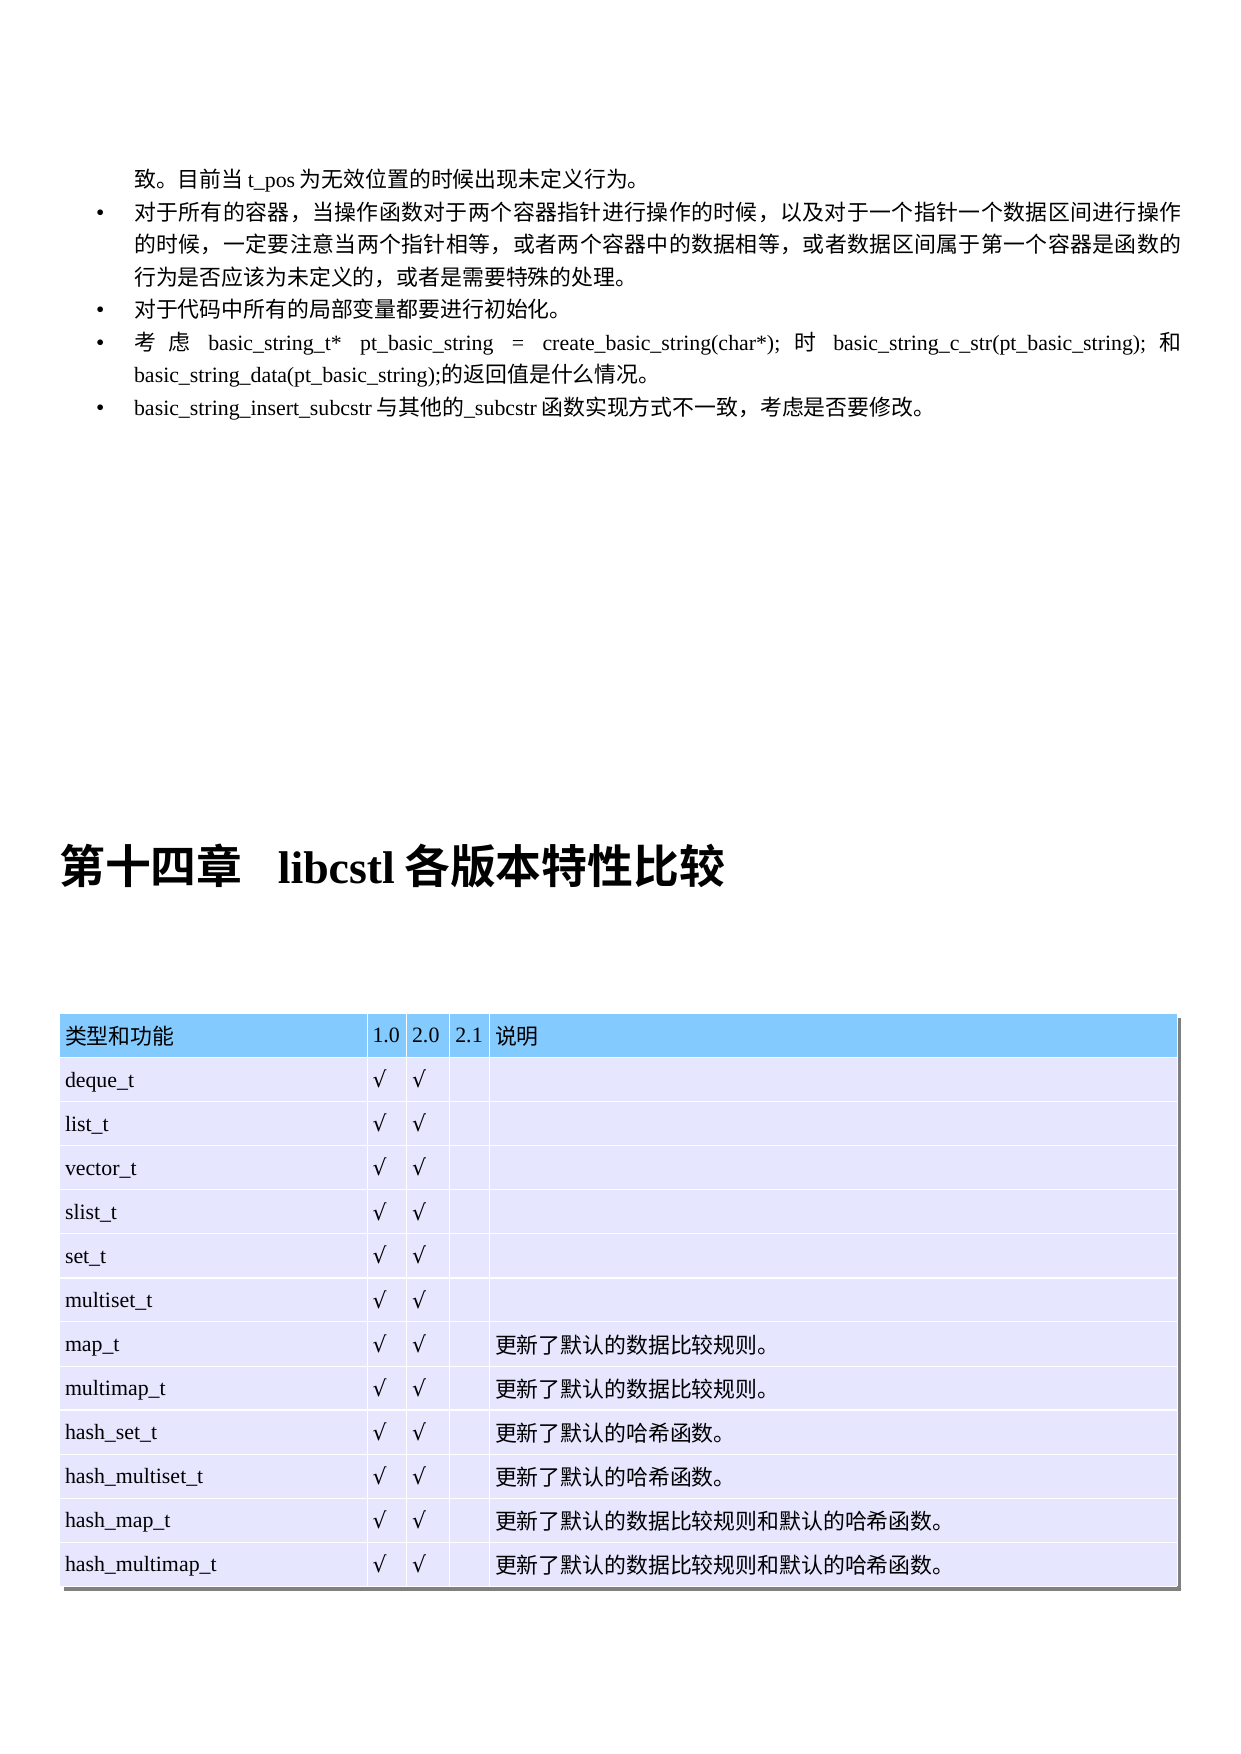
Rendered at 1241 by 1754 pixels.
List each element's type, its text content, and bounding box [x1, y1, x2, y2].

table_cell [450, 1455, 489, 1498]
table_cell √ [407, 1234, 449, 1277]
table_cell √ [407, 1367, 449, 1409]
table_cell √ [407, 1499, 449, 1542]
table_cell [490, 1058, 1177, 1101]
table_cell 更新了默认的数据比较规则和默认的哈希函数。 [490, 1543, 1177, 1586]
list 致。目前当t_pos为无效位置的时候出现未定义行为。 [96, 162, 1181, 194]
table_cell √ [407, 1411, 449, 1454]
table_cell 更新了默认的哈希函数。 [490, 1455, 1177, 1498]
table_cell [490, 1234, 1177, 1277]
table_cell √ [368, 1543, 406, 1586]
table_cell √ [407, 1322, 449, 1366]
table_cell [490, 1190, 1177, 1233]
table_header 2.1 [450, 1014, 489, 1057]
table_cell [450, 1190, 489, 1233]
table_cell deque_t [60, 1058, 367, 1101]
list 对于代码中所有的局部变量都要进行初始化。 [96, 292, 1181, 324]
table_cell [490, 1146, 1177, 1189]
table_cell hash_set_t [60, 1411, 367, 1454]
table_cell [450, 1367, 489, 1409]
table_cell map_t [60, 1322, 367, 1366]
table_header 1.0 [368, 1014, 406, 1057]
subtitle libcstl各版本特性比较 [59, 815, 1181, 912]
table_cell 更新了默认的数据比较规则。 [490, 1322, 1177, 1366]
table_cell [450, 1499, 489, 1542]
table_cell [450, 1058, 489, 1101]
table_cell √ [368, 1058, 406, 1101]
table_cell [450, 1322, 489, 1366]
table_cell √ [368, 1190, 406, 1233]
table_cell [490, 1102, 1177, 1145]
table_cell [450, 1146, 489, 1189]
table_cell multimap_t [60, 1367, 367, 1409]
table_cell [450, 1543, 489, 1586]
table_cell √ [368, 1234, 406, 1277]
list 对于所有的容器，当操作函数对于两个容器指针进行操作的时候，以及对于一个指针一个数据区间进行操作的时候，一定要注意当两个指针相等，或者两个容器中的数据相等，或者数据区间属于第一个容器是函数的行为是否应该为未定义的，或者是需要特殊的处理。 [96, 194, 1181, 292]
table_cell hash_multiset_t [60, 1455, 367, 1498]
table_cell √ [407, 1279, 449, 1321]
table_cell √ [368, 1499, 406, 1542]
table_cell √ [368, 1146, 406, 1189]
table_header 2.0 [407, 1014, 449, 1057]
table_cell √ [368, 1411, 406, 1454]
table_cell list_t [60, 1102, 367, 1145]
table_cell √ [368, 1102, 406, 1145]
table_cell √ [407, 1146, 449, 1189]
table_header 类型和功能 [60, 1014, 367, 1057]
table_cell √ [407, 1190, 449, 1233]
table_cell √ [368, 1279, 406, 1321]
table_cell √ [407, 1455, 449, 1498]
table_cell hash_map_t [60, 1499, 367, 1542]
table_cell [450, 1411, 489, 1454]
table_cell [450, 1279, 489, 1321]
table_cell 更新了默认的数据比较规则和默认的哈希函数。 [490, 1499, 1177, 1542]
table_cell 更新了默认的哈希函数。 [490, 1411, 1177, 1454]
table_cell √ [368, 1367, 406, 1409]
table_cell 更新了默认的数据比较规则。 [490, 1367, 1177, 1409]
table_cell vector_t [60, 1146, 367, 1189]
table_cell set_t [60, 1234, 367, 1277]
table_cell hash_multimap_t [60, 1543, 367, 1586]
list 考虑basic_string_t* pt_basic_string = create_basic_string(char*);时basic_string_c_str(pt_basic_string);和basic_string_data(pt_basic_string);的返回值是什么情况。 [96, 324, 1181, 389]
table_cell √ [407, 1102, 449, 1145]
table_cell multiset_t [60, 1279, 367, 1321]
table_cell [450, 1234, 489, 1277]
table_cell √ [407, 1058, 449, 1101]
table_cell √ [407, 1543, 449, 1586]
table_header 说明 [490, 1014, 1177, 1057]
table_cell √ [368, 1455, 406, 1498]
table_cell √ [368, 1322, 406, 1366]
list basic_string_insert_subcstr与其他的_subcstr函数实现方式不一致，考虑是否要修改。 [96, 389, 1181, 422]
table_cell [450, 1102, 489, 1145]
table_cell [490, 1279, 1177, 1321]
table_cell slist_t [60, 1190, 367, 1233]
